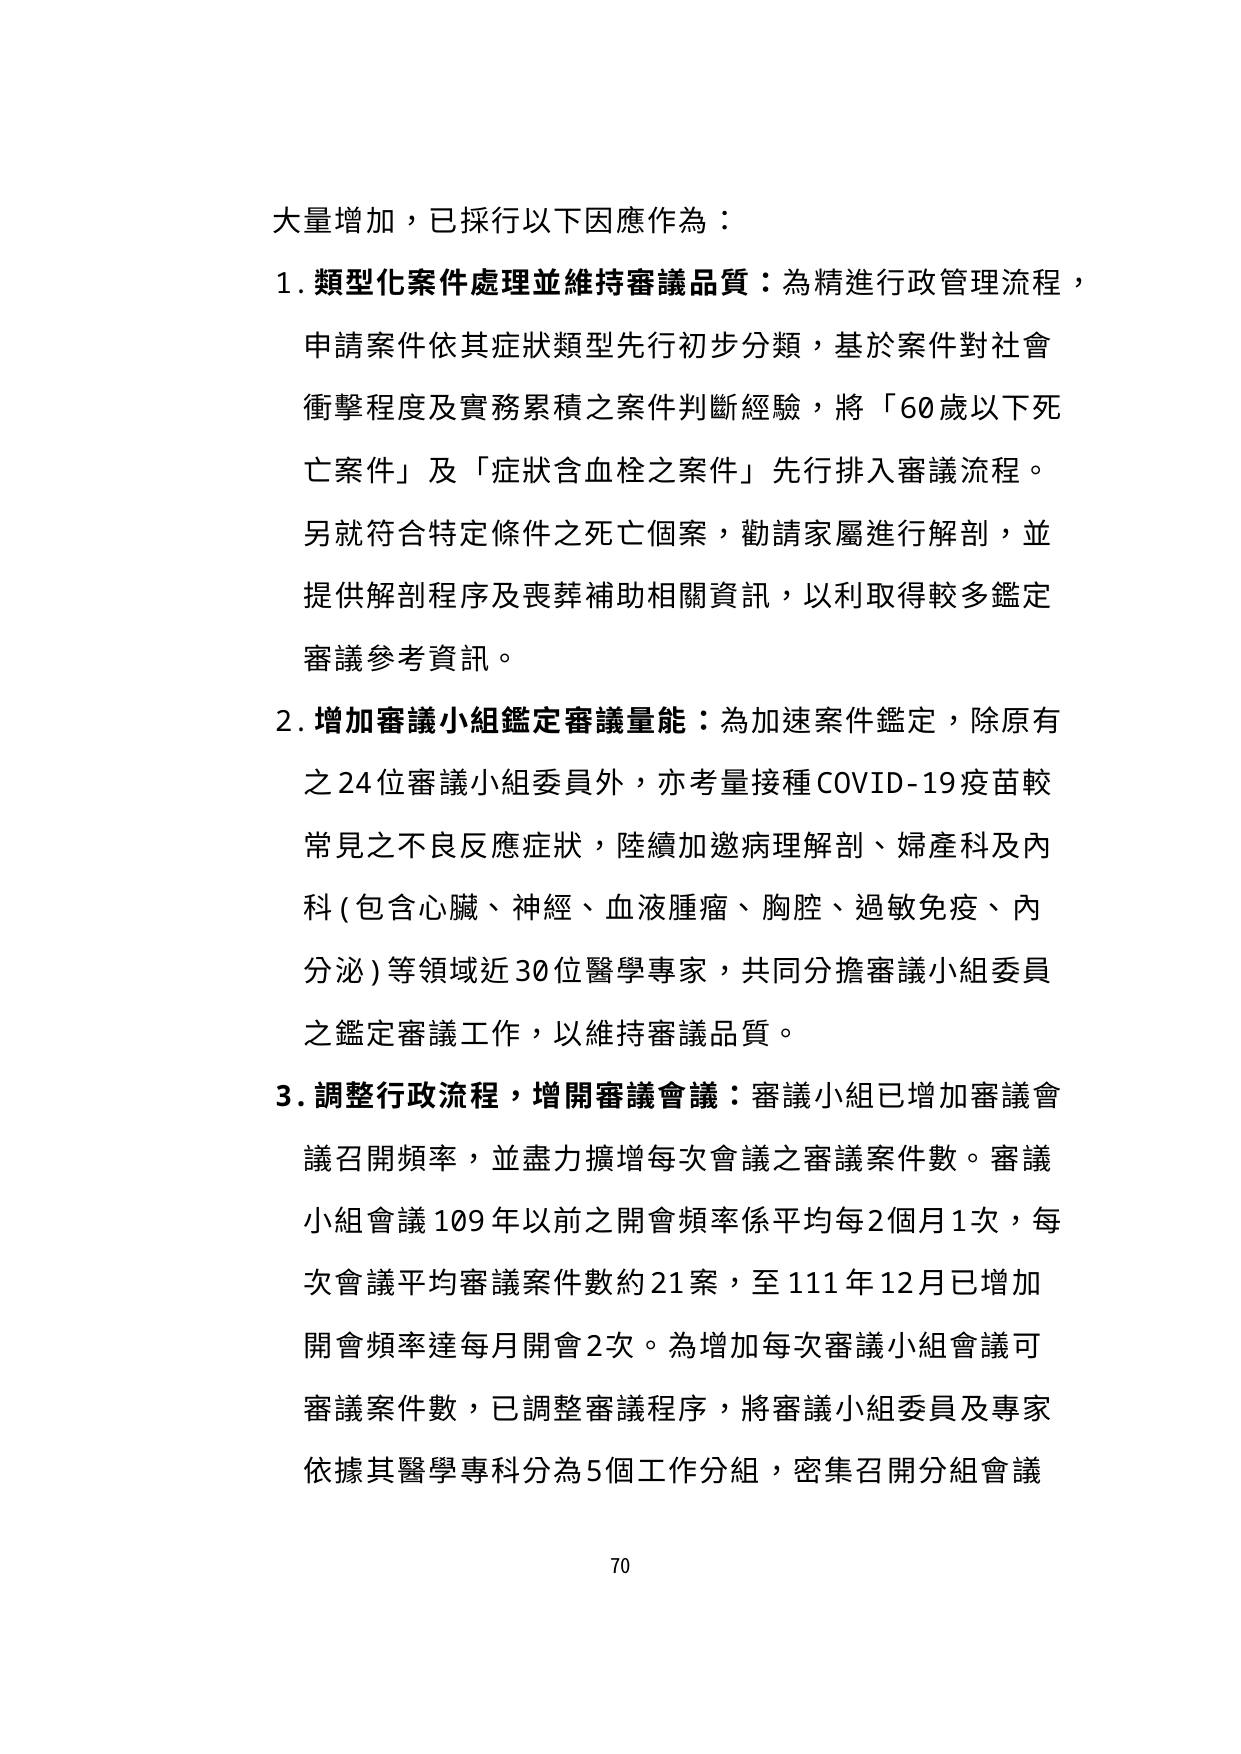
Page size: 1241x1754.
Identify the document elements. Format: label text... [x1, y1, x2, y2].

text 1.類型化案件處理並維持審議品質：為精進行政管理流程，申請案件依其症狀類型先行初步分類，基於案件對社會衝擊程度及實務累積之案件判斷經驗，將「60歲以下死亡案件」及「症狀含血栓之案件」先行排入審議流程。另就符合特定條件之死亡個案，勸請家屬進行解剖，並提供解剖程序及喪葬補助相關資訊，以利取得較多鑑定審議參考資訊。 [266, 240, 1063, 677]
text 大量增加，已採行以下因應作為： [266, 177, 1063, 240]
text 2.增加審議小組鑑定審議量能：為加速案件鑑定，除原有之24位審議小組委員外，亦考量接種COVID-19疫苗較常見之不良反應症狀，陸續加邀病理解剖、婦產科及內科(包含心臟、神經、血液腫瘤、胸腔、過敏免疫、內分泌)等領域近30位醫學專家，共同分擔審議小組委員之鑑定審議工作，以維持審議品質。 [266, 677, 1063, 1052]
text 3.調整行政流程，增開審議會議：審議小組已增加審議會議召開頻率，並盡力擴增每次會議之審議案件數。審議小組會議109年以前之開會頻率係平均每2個月1次，每次會議平均審議案件數約21案，至111年12月已增加開會頻率達每月開會2次。為增加每次審議小組會議可審議案件數，已調整審議程序，將審議小組委員及專家依據其醫學專科分為5個工作分組，密集召開分組會議 [266, 1052, 1063, 1490]
